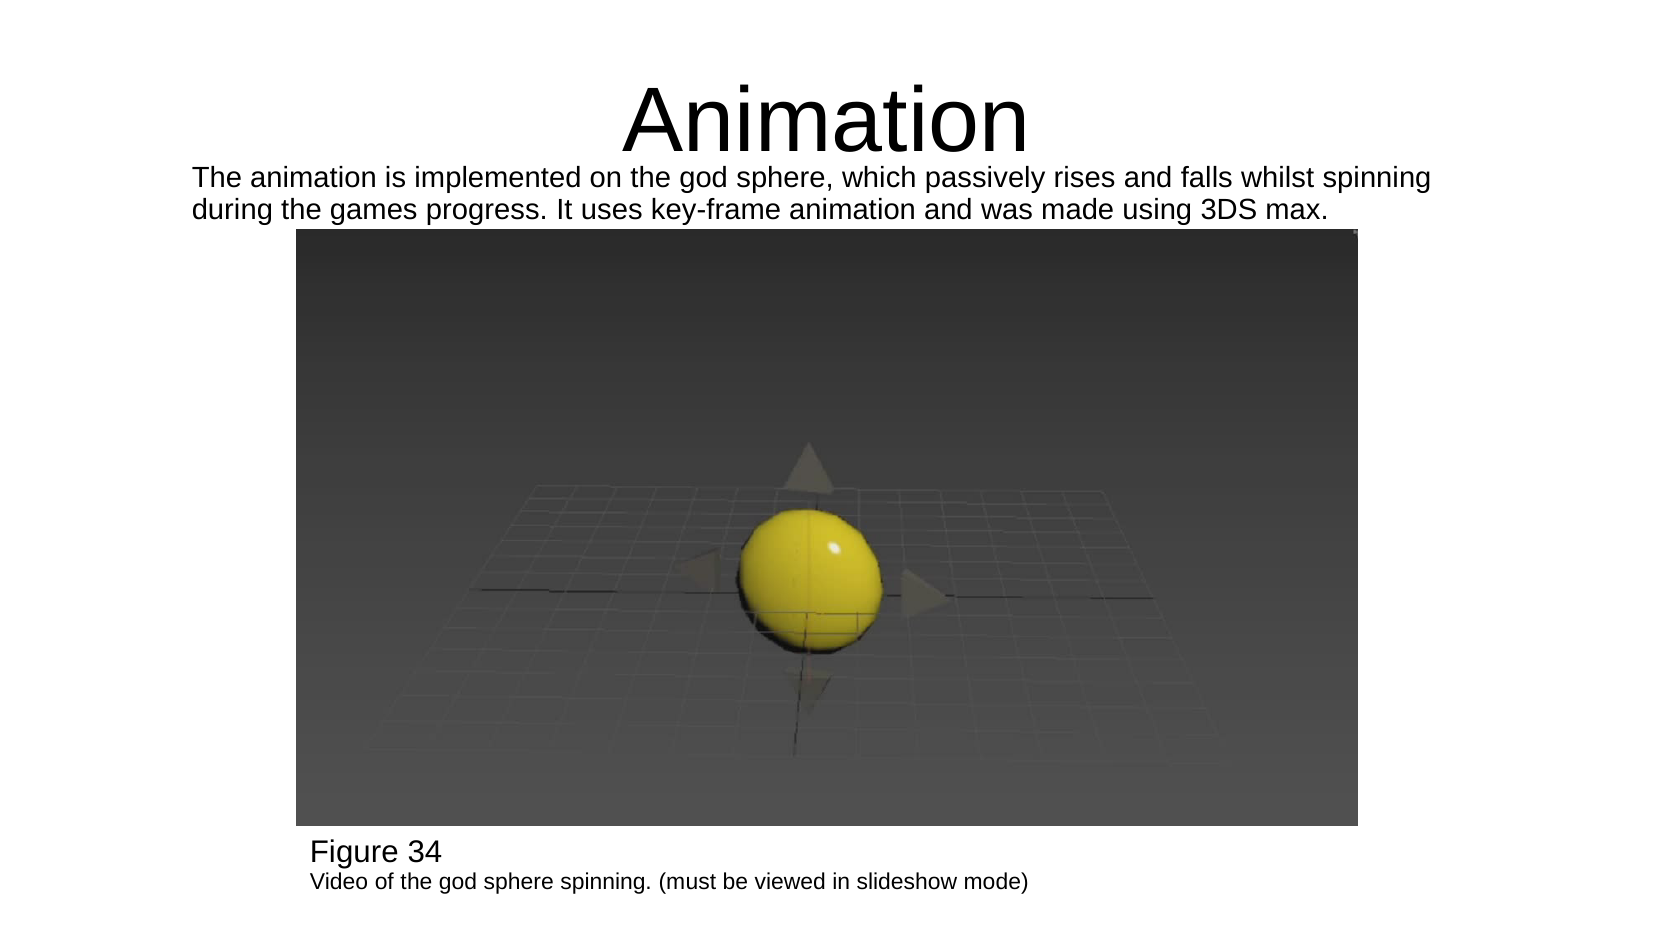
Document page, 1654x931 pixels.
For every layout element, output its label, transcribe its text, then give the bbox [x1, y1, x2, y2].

text_box Figure 34 Video of the god sphere spinning. (must be viewed in slideshow mode) [295, 826, 1329, 902]
title Animation [82, 37, 1571, 193]
text_box [295, 228, 1359, 827]
text_box The animation is implemented on the god sphere, which passively rises and falls whilst spinning during the games progress. It uses key-frame animation and was made using 3DS max. [177, 153, 1477, 266]
